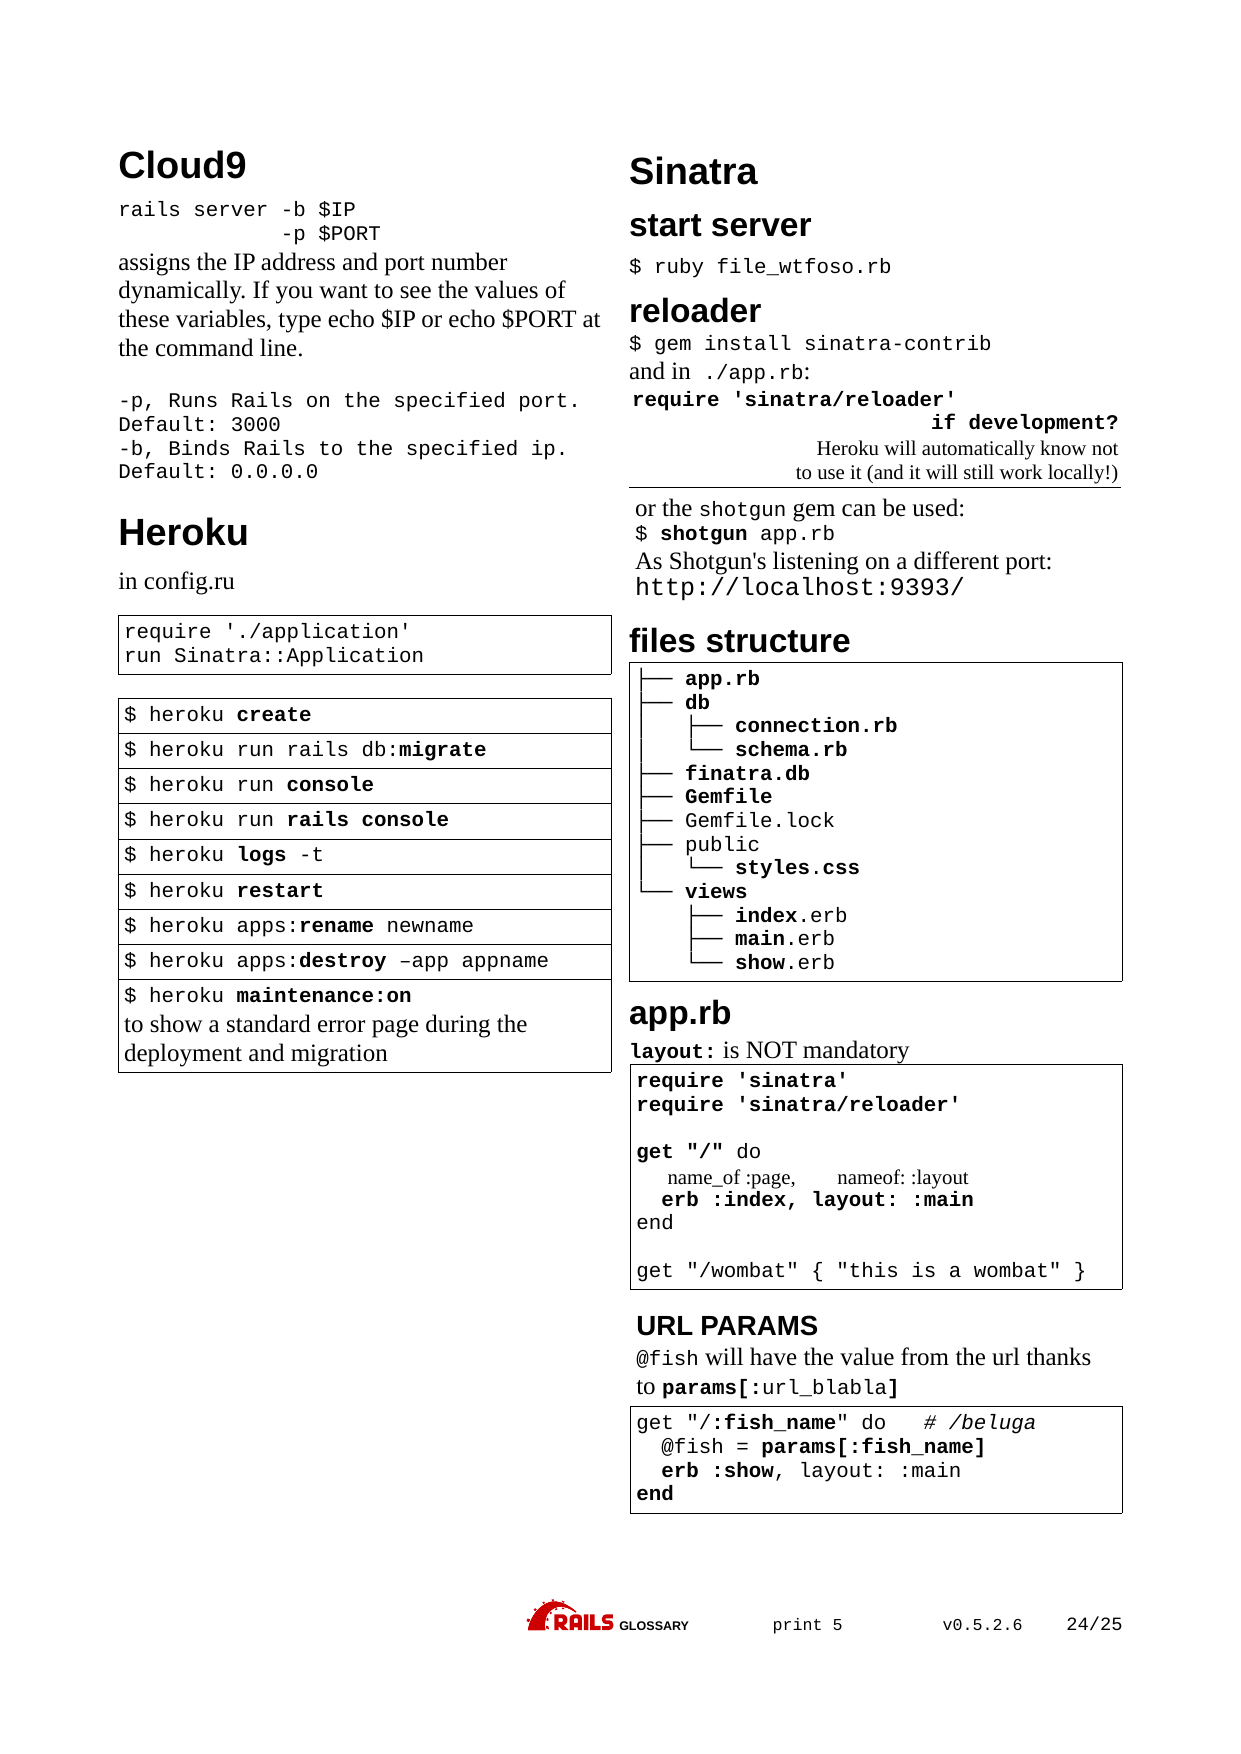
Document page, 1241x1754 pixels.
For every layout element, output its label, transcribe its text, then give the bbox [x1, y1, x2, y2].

subtitle Cloud9 [118, 143, 611, 187]
table_cell $ heroku logs -t [119, 840, 611, 874]
table_header ├── app.rb ├── db │ ├── connection.rb │ └── schema.rb ├── finatra.db ├── Gemfile ├── Gemfile.lock ├── public │ └── styles.css └── views ├── index.erb ├── main.erb └── show.erb [630, 663, 1122, 981]
table_header require 'sinatra/reloader' if development? Heroku will automatically know not to use it (and it will still work locally!) [629, 386, 1121, 487]
table_header require 'sinatra' require 'sinatra/reloader' get "/" do name_of :page, nameof: :layout erb :index, layout: :main end get "/wombat" { "this is a wombat" } [631, 1065, 1122, 1289]
subtitle start server [629, 204, 1122, 243]
text and in ./app.rb: [629, 356, 1122, 386]
table_cell $ heroku run rails console [119, 804, 611, 838]
text -p, Runs Rails on the specified port. Default: 3000 -b, Binds Rails to the specified ip. Default: 0.0.0.0 [118, 390, 611, 485]
table_cell $ heroku apps:rename newname [119, 910, 611, 944]
table_cell get "/:fish_name" do # /beluga @fish = params[:fish_name] erb :show, layout: :main end [631, 1407, 1122, 1513]
table_cell $ heroku maintenance:on to show a standard error page during the deployment and migration [119, 980, 611, 1072]
table_cell $ heroku run rails db:migrate [119, 734, 611, 768]
table_cell URL PARAMS @fish will have the value from the url thanks to params[:url_blabla] [630, 1290, 1122, 1406]
subtitle files structure [629, 621, 1122, 659]
table_cell $ heroku apps:destroy –app appname [119, 945, 611, 979]
subtitle app.rb [629, 993, 1122, 1032]
table_header require './application' run Sinatra::Application [119, 616, 611, 674]
table_cell or the shotgun gem can be used: $ shotgun app.rb As Shotgun's listening on a different port: http://localhost:9393/ [629, 488, 1121, 609]
text rails server -b $IP [118, 199, 611, 223]
subtitle reloader [629, 291, 1122, 330]
text assigns the IP address and port number dynamically. If you want to see the values of these variables, type echo $IP or echo $PORT at the command line. [118, 247, 611, 362]
subtitle Heroku [118, 510, 611, 553]
table_cell $ heroku restart [119, 875, 611, 909]
text -p $PORT [118, 223, 611, 247]
text $ ruby file_wtfoso.rb [629, 256, 1122, 279]
subtitle Sinatra [629, 149, 1122, 193]
table_cell $ heroku run console [119, 769, 611, 803]
text in config.ru [118, 566, 611, 595]
table_header $ heroku create [119, 699, 611, 733]
text $ gem install sinatra-contrib [629, 333, 1122, 356]
text layout: is NOT mandatory [629, 1035, 1122, 1064]
